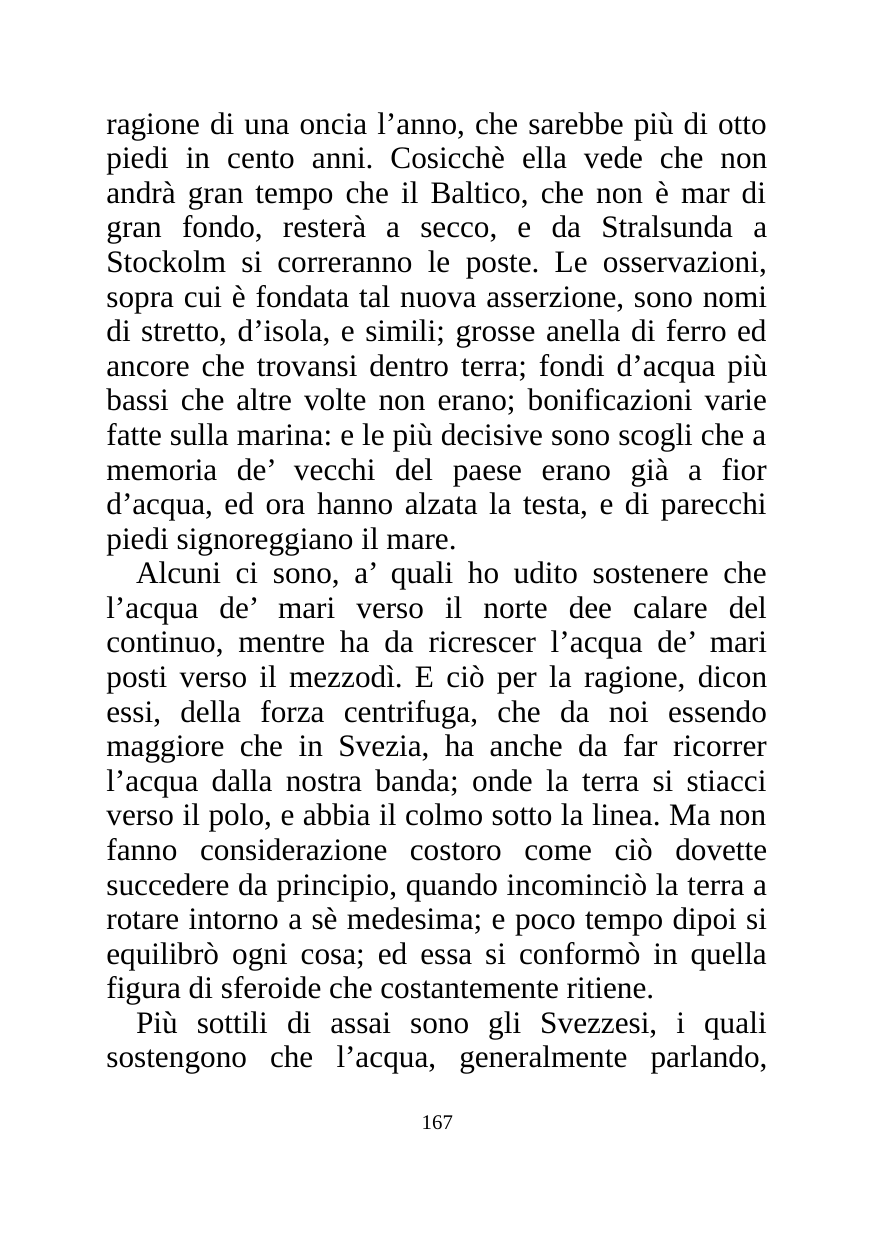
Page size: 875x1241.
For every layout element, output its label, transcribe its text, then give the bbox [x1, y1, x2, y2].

text Più sottili di assai sono gli Svezzesi, i quali sostengono che l’acqua, generalmente parlando, [106, 1005, 768, 1074]
text Alcuni ci sono, a’ quali ho udito sostenere che l’acqua de’ mari verso il norte dee calare del continuo, mentre ha da ricrescer l’acqua de’ mari posti verso il mezzodì. E ciò per la ragione, dicon essi, della forza centrifuga, che da noi essendo maggiore che in Svezia, ha anche da far ricorrer l’acqua dalla nostra banda; onde la terra si stiacci verso il polo, e abbia il colmo sotto la linea. Ma non fanno considerazione costoro come ciò dovette succedere da principio, quando incominciò la terra a rotare intorno a sè medesima; e poco tempo dipoi si equilibrò ogni cosa; ed essa si conformò in quella figura di sferoide che costantemente ritiene. [106, 556, 768, 1005]
text ragione di una oncia l’anno, che sarebbe più di otto piedi in cento anni. Cosicchè ella vede che non andrà gran tempo che il Baltico, che non è mar di gran fondo, resterà a secco, e da Stralsunda a Stockolm si correranno le poste. Le osservazioni, sopra cui è fondata tal nuova asserzione, sono nomi di stretto, d’isola, e simili; grosse anella di ferro ed ancore che trovansi dentro terra; fondi d’acqua più bassi che altre volte non erano; bonificazioni varie fatte sulla marina: e le più decisive sono scogli che a memoria de’ vecchi del paese erano già a fior d’acqua, ed ora hanno alzata la testa, e di parecchi piedi signoreggiano il mare. [106, 106, 768, 556]
